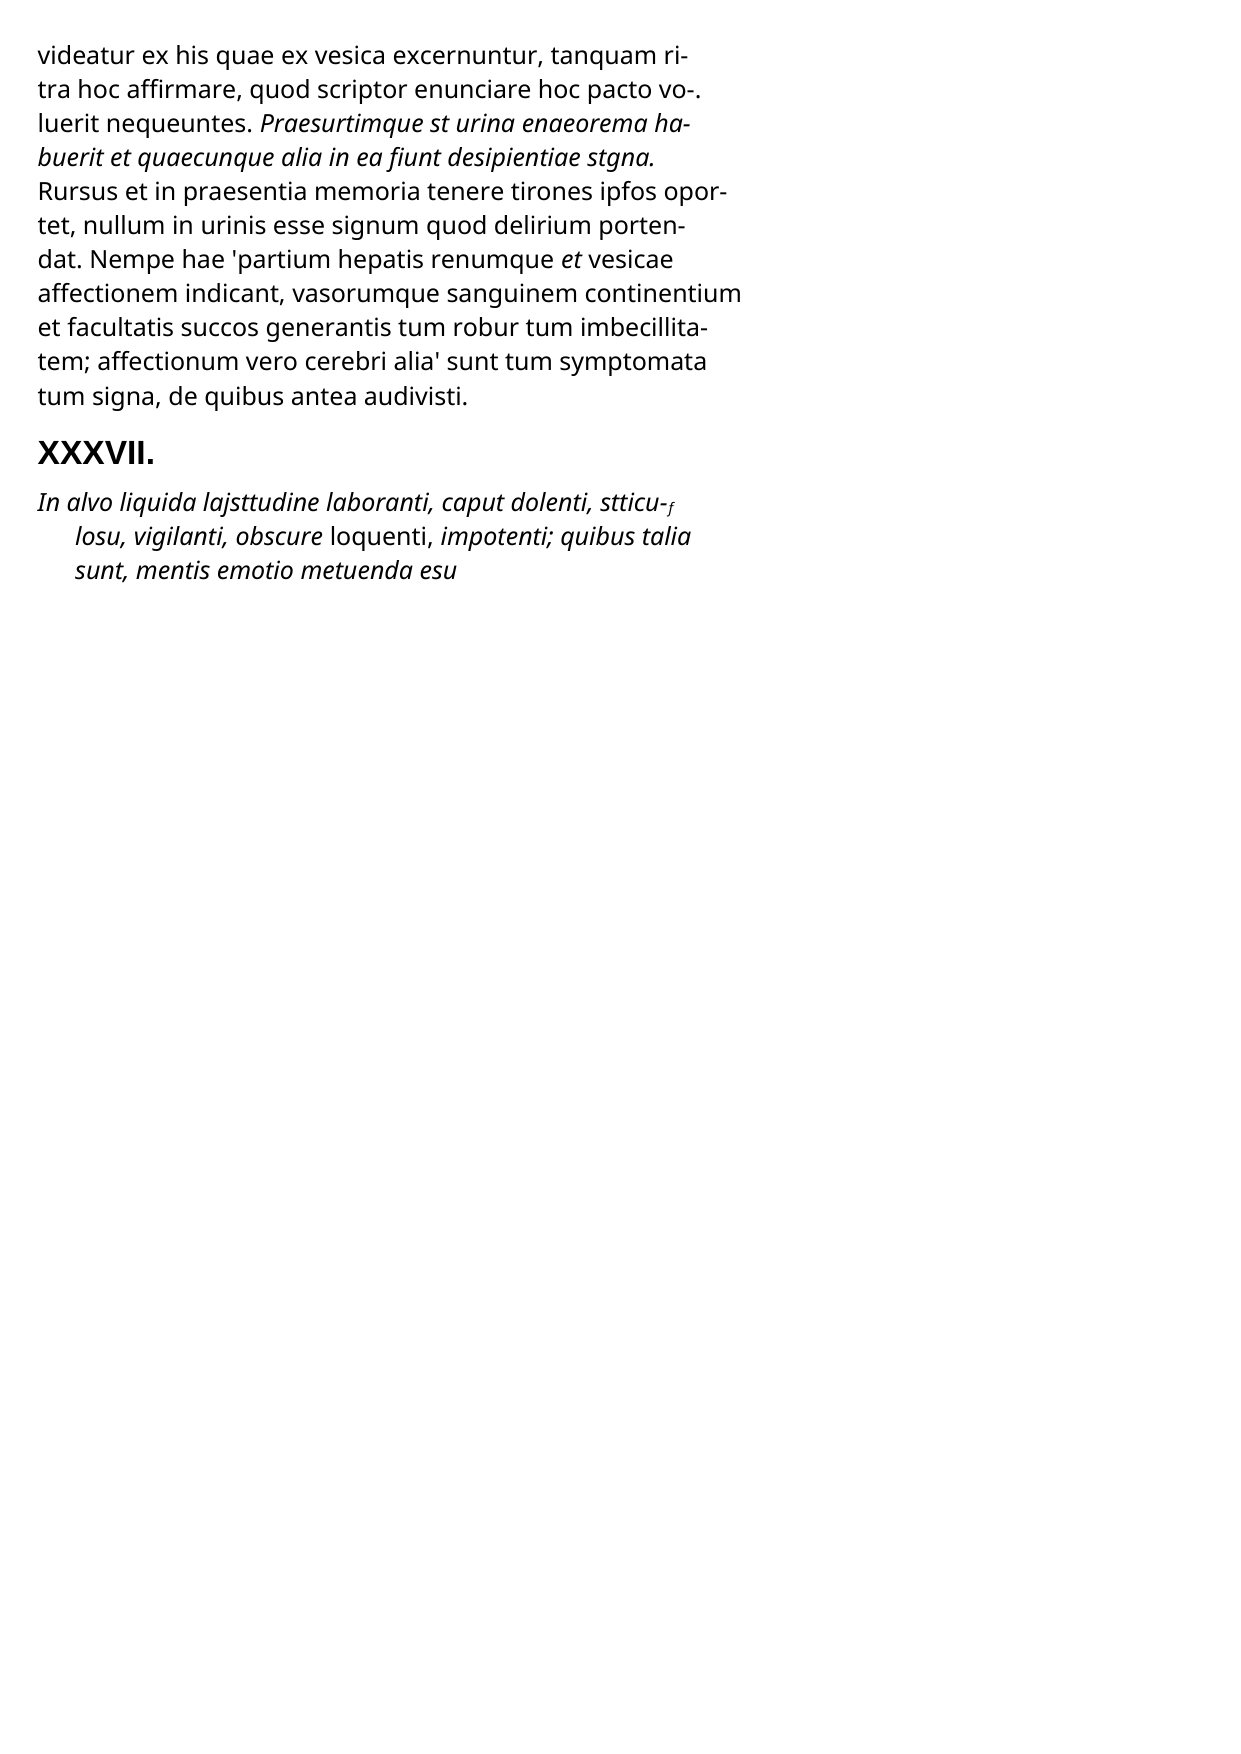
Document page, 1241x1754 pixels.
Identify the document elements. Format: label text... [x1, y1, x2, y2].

text videatur ex his quae ex vesica excernuntur, tanquam ri- tra hoc affirmare, quod scriptor enunciare hoc pacto vo-. luerit nequeuntes. Praesurtimque st urina enaeorema ha- buerit et quaecunque alia in ea fiunt desipientiae stgna. Rursus et in praesentia memoria tenere tirones ipfos opor- tet, nullum in urinis esse signum quod delirium porten- dat. Nempe hae 'partium hepatis renumque et vesicae affectionem indicant, vasorumque sanguinem continentium et facultatis succos generantis tum robur tum imbecillita- tem; affectionum vero cerebri alia' sunt tum symptomata tum signa, de quibus antea audivisti. [37, 37, 1203, 412]
text In alvo liquida lajsttudine laboranti, caput dolenti, stticu-f losu, vigilanti, obscure loquenti, impotenti; quibus talia sunt, mentis emotio metuenda esu [37, 484, 1203, 586]
subtitle XXXVII. [37, 433, 1203, 472]
